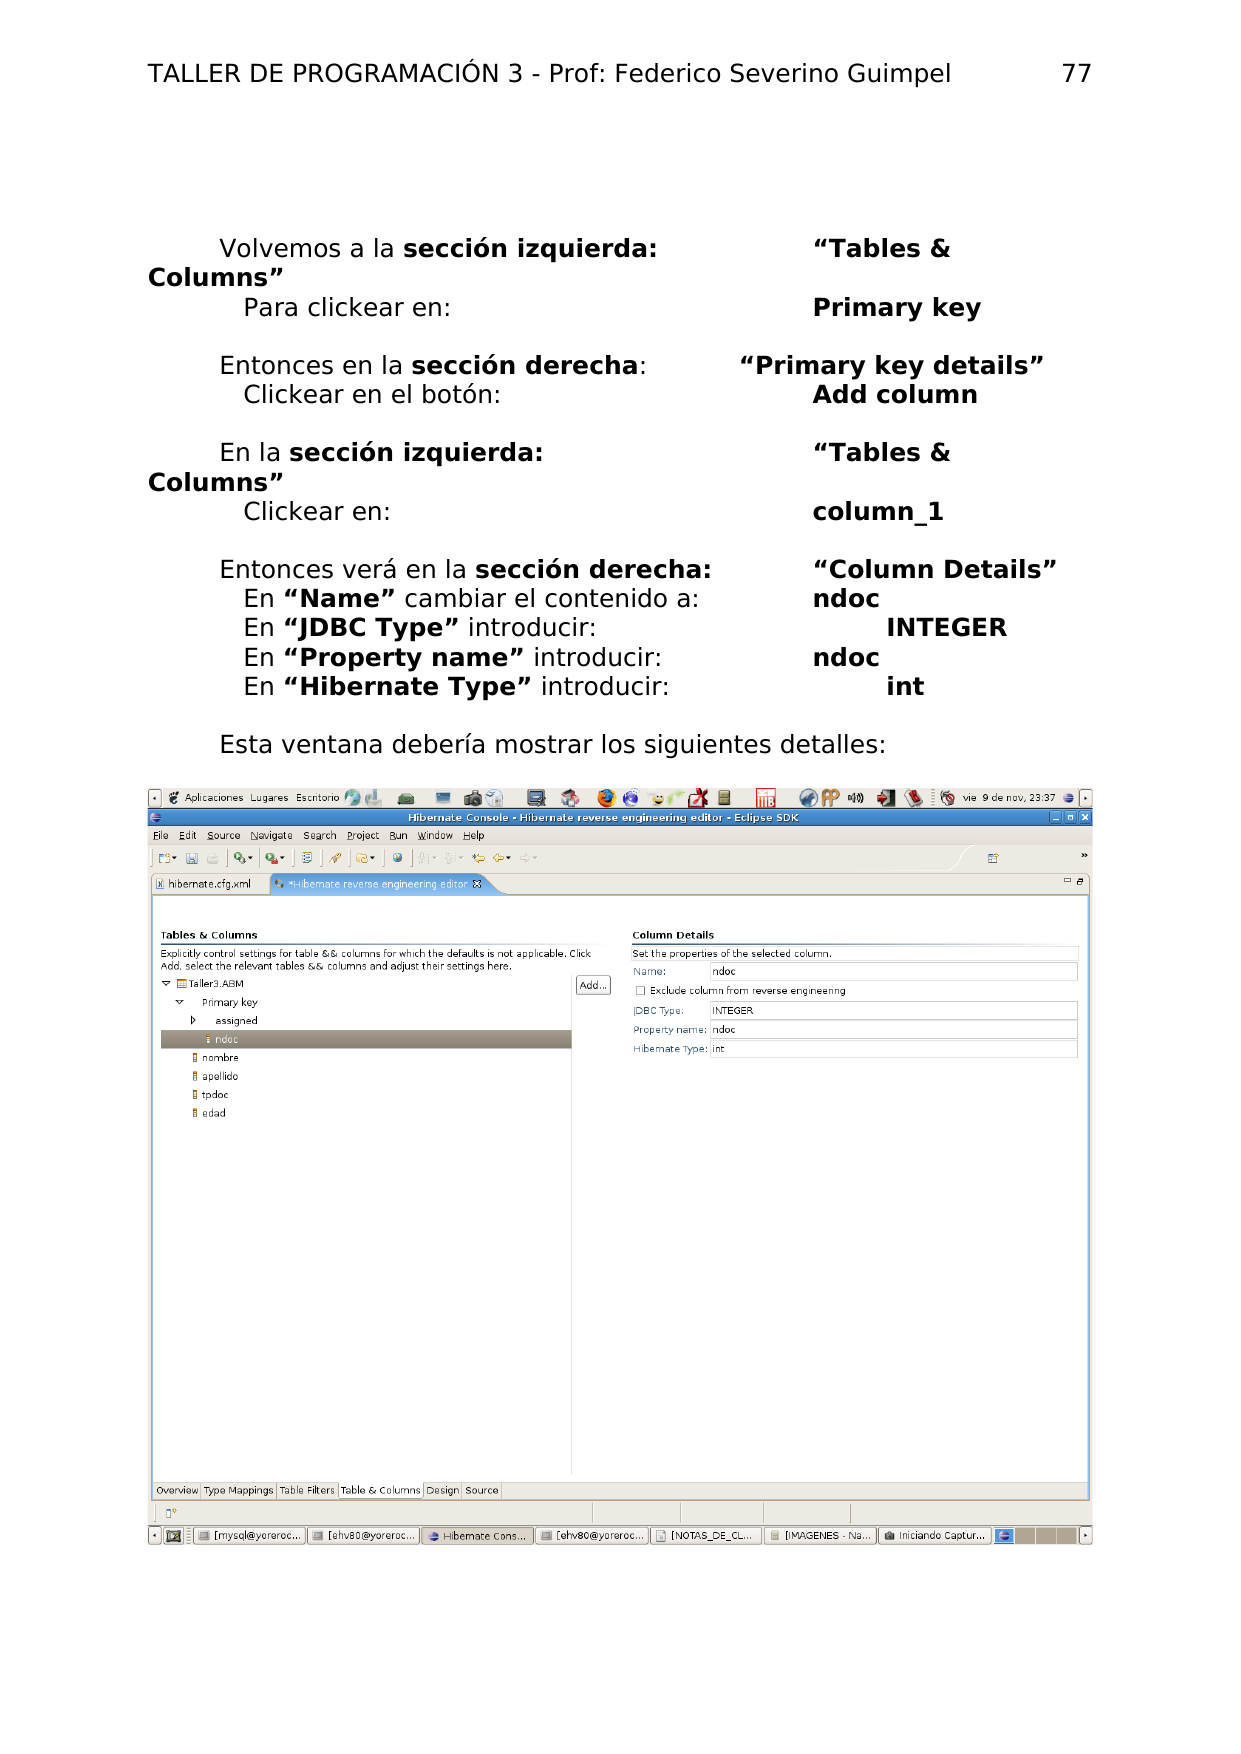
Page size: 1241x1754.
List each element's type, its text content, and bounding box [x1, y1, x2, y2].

text En “Hibernate Type” introducir: int [148, 672, 1093, 701]
text Para clickear en: Primary key [148, 293, 1093, 322]
text En “Property name” introducir: ndoc [148, 643, 1093, 672]
text En “JDBC Type” introducir: INTEGER [148, 613, 1093, 643]
text Esta ventana debería mostrar los siguientes detalles: [148, 730, 1093, 759]
text Clickear en: column_1 [148, 497, 1093, 526]
text Entonces verá en la sección derecha: “Column Details” [148, 555, 1093, 584]
text En la sección izquierda: “Tables & Columns” [148, 438, 1093, 497]
text En “Name” cambiar el contenido a: ndoc [148, 584, 1093, 613]
text Clickear en el botón: Add column [148, 380, 1093, 409]
text Volvemos a la sección izquierda: “Tables & Columns” [148, 234, 1093, 293]
picture [147, 788, 1093, 1545]
text Entonces en la sección derecha: “Primary key details” [148, 351, 1093, 380]
